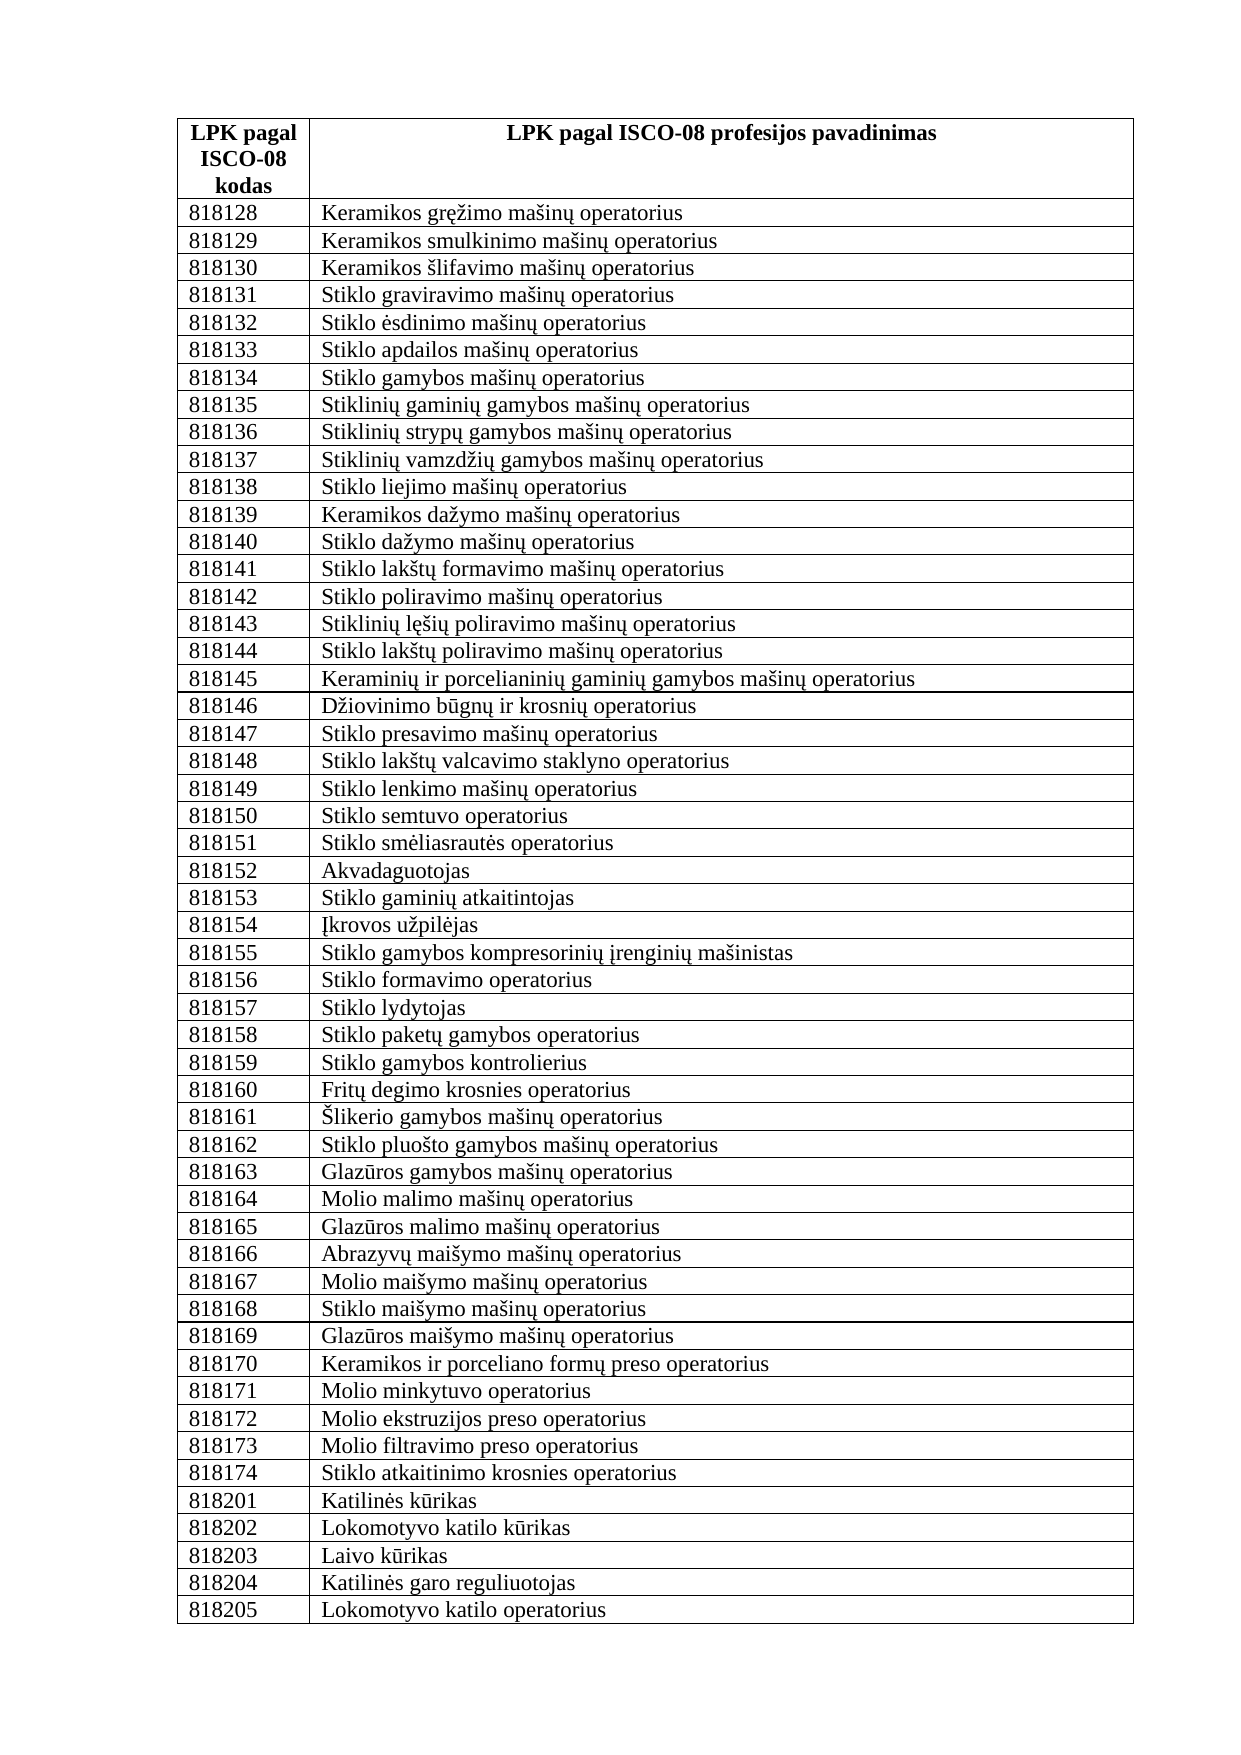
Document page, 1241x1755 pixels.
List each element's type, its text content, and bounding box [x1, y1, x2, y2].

table_cell 818161 [178, 1103, 309, 1130]
table_cell 818132 [178, 309, 309, 335]
table_cell Stiklinių lęšių poliravimo mašinų operatorius [310, 610, 1133, 637]
table_cell Lokomotyvo katilo operatorius [310, 1596, 1133, 1623]
table_cell 818204 [178, 1569, 309, 1595]
table_cell Stiklo pluošto gamybos mašinų operatorius [310, 1131, 1133, 1157]
table_cell Stiklo maišymo mašinų operatorius [310, 1295, 1133, 1321]
table_cell 818148 [178, 747, 309, 773]
table_cell Molio minkytuvo operatorius [310, 1377, 1133, 1404]
table_cell Stiklo liejimo mašinų operatorius [310, 473, 1133, 499]
table_cell 818137 [178, 446, 309, 472]
table_cell Abrazyvų maišymo mašinų operatorius [310, 1240, 1133, 1267]
table_cell Stiklinių gaminių gamybos mašinų operatorius [310, 391, 1133, 417]
table_cell 818142 [178, 583, 309, 609]
table_cell 818167 [178, 1268, 309, 1294]
table_cell 818158 [178, 1021, 309, 1047]
table_cell Glazūros maišymo mašinų operatorius [310, 1323, 1133, 1349]
table_cell 818143 [178, 610, 309, 637]
table_cell 818133 [178, 336, 309, 363]
table_cell Stiklo ėsdinimo mašinų operatorius [310, 309, 1133, 335]
table_cell 818160 [178, 1076, 309, 1102]
table_cell Stiklo smėliasrautės operatorius [310, 829, 1133, 856]
table_cell Molio filtravimo preso operatorius [310, 1432, 1133, 1458]
table_cell Stiklo lakštų valcavimo staklyno operatorius [310, 747, 1133, 773]
table_cell 818203 [178, 1542, 309, 1568]
table_cell Keramikos dažymo mašinų operatorius [310, 501, 1133, 527]
table_cell 818144 [178, 638, 309, 664]
table_cell 818155 [178, 939, 309, 965]
table_cell Stiklo gamybos mašinų operatorius [310, 364, 1133, 390]
table_cell Lokomotyvo katilo kūrikas [310, 1514, 1133, 1541]
table_cell 818159 [178, 1049, 309, 1075]
table_cell Keramikos gręžimo mašinų operatorius [310, 199, 1133, 226]
table_cell 818146 [178, 693, 309, 719]
table_cell Stiklo gaminių atkaitintojas [310, 884, 1133, 911]
table_cell 818162 [178, 1131, 309, 1157]
table_cell Stiklo atkaitinimo krosnies operatorius [310, 1460, 1133, 1486]
table_cell Stiklo gamybos kompresorinių įrenginių mašinistas [310, 939, 1133, 965]
table_cell 818174 [178, 1460, 309, 1486]
table_cell Glazūros malimo mašinų operatorius [310, 1213, 1133, 1239]
table_cell Stiklo paketų gamybos operatorius [310, 1021, 1133, 1047]
table_cell 818152 [178, 857, 309, 883]
table_cell 818129 [178, 227, 309, 253]
table_cell Glazūros gamybos mašinų operatorius [310, 1158, 1133, 1184]
table_cell Stiklo lenkimo mašinų operatorius [310, 775, 1133, 801]
table_cell 818157 [178, 994, 309, 1020]
table_cell Stiklo poliravimo mašinų operatorius [310, 583, 1133, 609]
table_cell 818134 [178, 364, 309, 390]
table_cell Stiklo lakštų formavimo mašinų operatorius [310, 555, 1133, 582]
table_cell 818164 [178, 1186, 309, 1212]
table_cell 818153 [178, 884, 309, 911]
table_cell Katilinės garo reguliuotojas [310, 1569, 1133, 1595]
table_cell 818130 [178, 254, 309, 280]
table_cell Molio ekstruzijos preso operatorius [310, 1405, 1133, 1431]
table_cell 818147 [178, 720, 309, 746]
table_cell 818141 [178, 555, 309, 582]
table_cell 818163 [178, 1158, 309, 1184]
table_cell Katilinės kūrikas [310, 1487, 1133, 1513]
table_cell Stiklo lakštų poliravimo mašinų operatorius [310, 638, 1133, 664]
table_cell Stiklo dažymo mašinų operatorius [310, 528, 1133, 554]
table_cell 818165 [178, 1213, 309, 1239]
table_cell 818151 [178, 829, 309, 856]
table_cell Stiklo gamybos kontrolierius [310, 1049, 1133, 1075]
table_cell Stiklo presavimo mašinų operatorius [310, 720, 1133, 746]
table_cell Džiovinimo būgnų ir krosnių operatorius [310, 693, 1133, 719]
table_cell 818128 [178, 199, 309, 226]
table_cell 818150 [178, 802, 309, 828]
table_cell Keramikos smulkinimo mašinų operatorius [310, 227, 1133, 253]
table_cell Stiklo apdailos mašinų operatorius [310, 336, 1133, 363]
table_cell 818139 [178, 501, 309, 527]
table_cell 818145 [178, 665, 309, 691]
table_cell 818140 [178, 528, 309, 554]
table_cell 818205 [178, 1596, 309, 1623]
table_cell Fritų degimo krosnies operatorius [310, 1076, 1133, 1102]
table_cell Stiklo lydytojas [310, 994, 1133, 1020]
table_cell Stiklinių strypų gamybos mašinų operatorius [310, 419, 1133, 445]
table_cell 818173 [178, 1432, 309, 1458]
table_cell Laivo kūrikas [310, 1542, 1133, 1568]
table_cell 818154 [178, 912, 309, 938]
table_cell 818172 [178, 1405, 309, 1431]
table_cell Molio malimo mašinų operatorius [310, 1186, 1133, 1212]
table_cell 818149 [178, 775, 309, 801]
table_cell Stiklo semtuvo operatorius [310, 802, 1133, 828]
table_cell Keramikos ir porceliano formų preso operatorius [310, 1350, 1133, 1376]
table_cell 818202 [178, 1514, 309, 1541]
table_cell 818169 [178, 1323, 309, 1349]
table_cell 818135 [178, 391, 309, 417]
table_cell Stiklo formavimo operatorius [310, 966, 1133, 993]
table_cell 818138 [178, 473, 309, 499]
table_header LPK pagal ISCO-08 profesijos pavadinimas [310, 119, 1133, 198]
table_cell Stiklo graviravimo mašinų operatorius [310, 281, 1133, 308]
table_cell 818166 [178, 1240, 309, 1267]
table_cell Akvadaguotojas [310, 857, 1133, 883]
table_cell 818136 [178, 419, 309, 445]
table_cell Keramikos šlifavimo mašinų operatorius [310, 254, 1133, 280]
table_cell Keraminių ir porcelianinių gaminių gamybos mašinų operatorius [310, 665, 1133, 691]
table_cell 818156 [178, 966, 309, 993]
table_cell 818131 [178, 281, 309, 308]
table_cell 818201 [178, 1487, 309, 1513]
table_cell 818168 [178, 1295, 309, 1321]
table_cell 818171 [178, 1377, 309, 1404]
table_cell 818170 [178, 1350, 309, 1376]
table_cell Šlikerio gamybos mašinų operatorius [310, 1103, 1133, 1130]
table_header LPK pagal ISCO-08 kodas [178, 119, 309, 198]
table_cell Įkrovos užpilėjas [310, 912, 1133, 938]
table_cell Stiklinių vamzdžių gamybos mašinų operatorius [310, 446, 1133, 472]
table_cell Molio maišymo mašinų operatorius [310, 1268, 1133, 1294]
